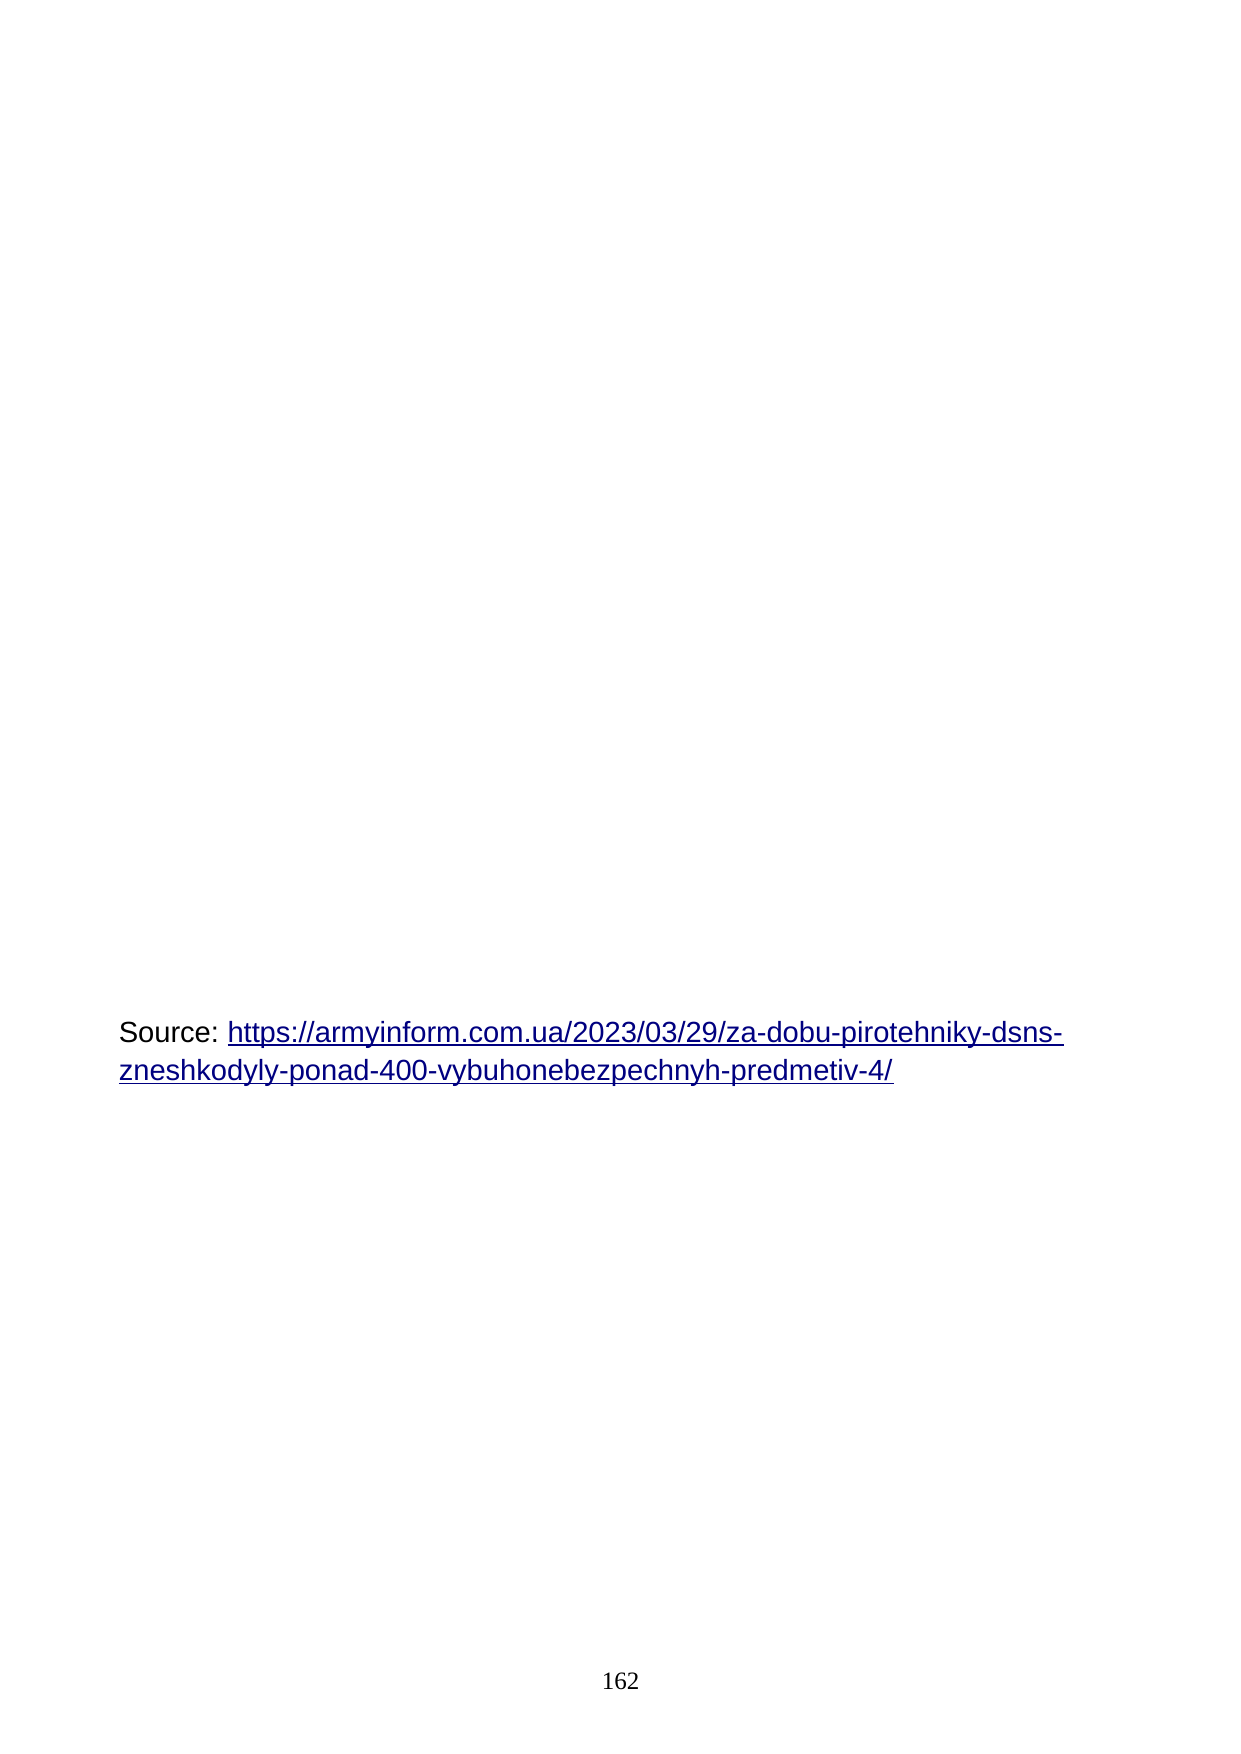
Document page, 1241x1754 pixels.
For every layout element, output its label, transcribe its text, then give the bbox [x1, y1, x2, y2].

text Source: https://armyinform.com.ua/2023/03/29/za-dobu-pirotehniky-dsns-zneshkodyly-ponad-400-vybuhonebezpechnyh-predmetiv-4/ [118, 1015, 1122, 1087]
